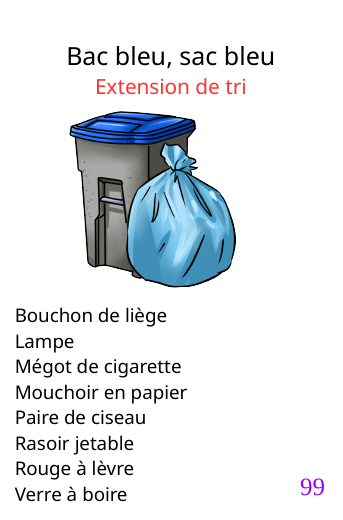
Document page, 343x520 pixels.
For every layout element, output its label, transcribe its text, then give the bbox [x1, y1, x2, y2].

picture [52, 88, 260, 296]
text_box Bouchon de liège Lampe Mégot de cigarette Mouchoir en papier Paire de ciseau Rasoir jetable Rouge à lèvre Verre à boire [0, 295, 207, 520]
text_box Bac bleu, sac bleu Extension de tri [31, 30, 311, 97]
